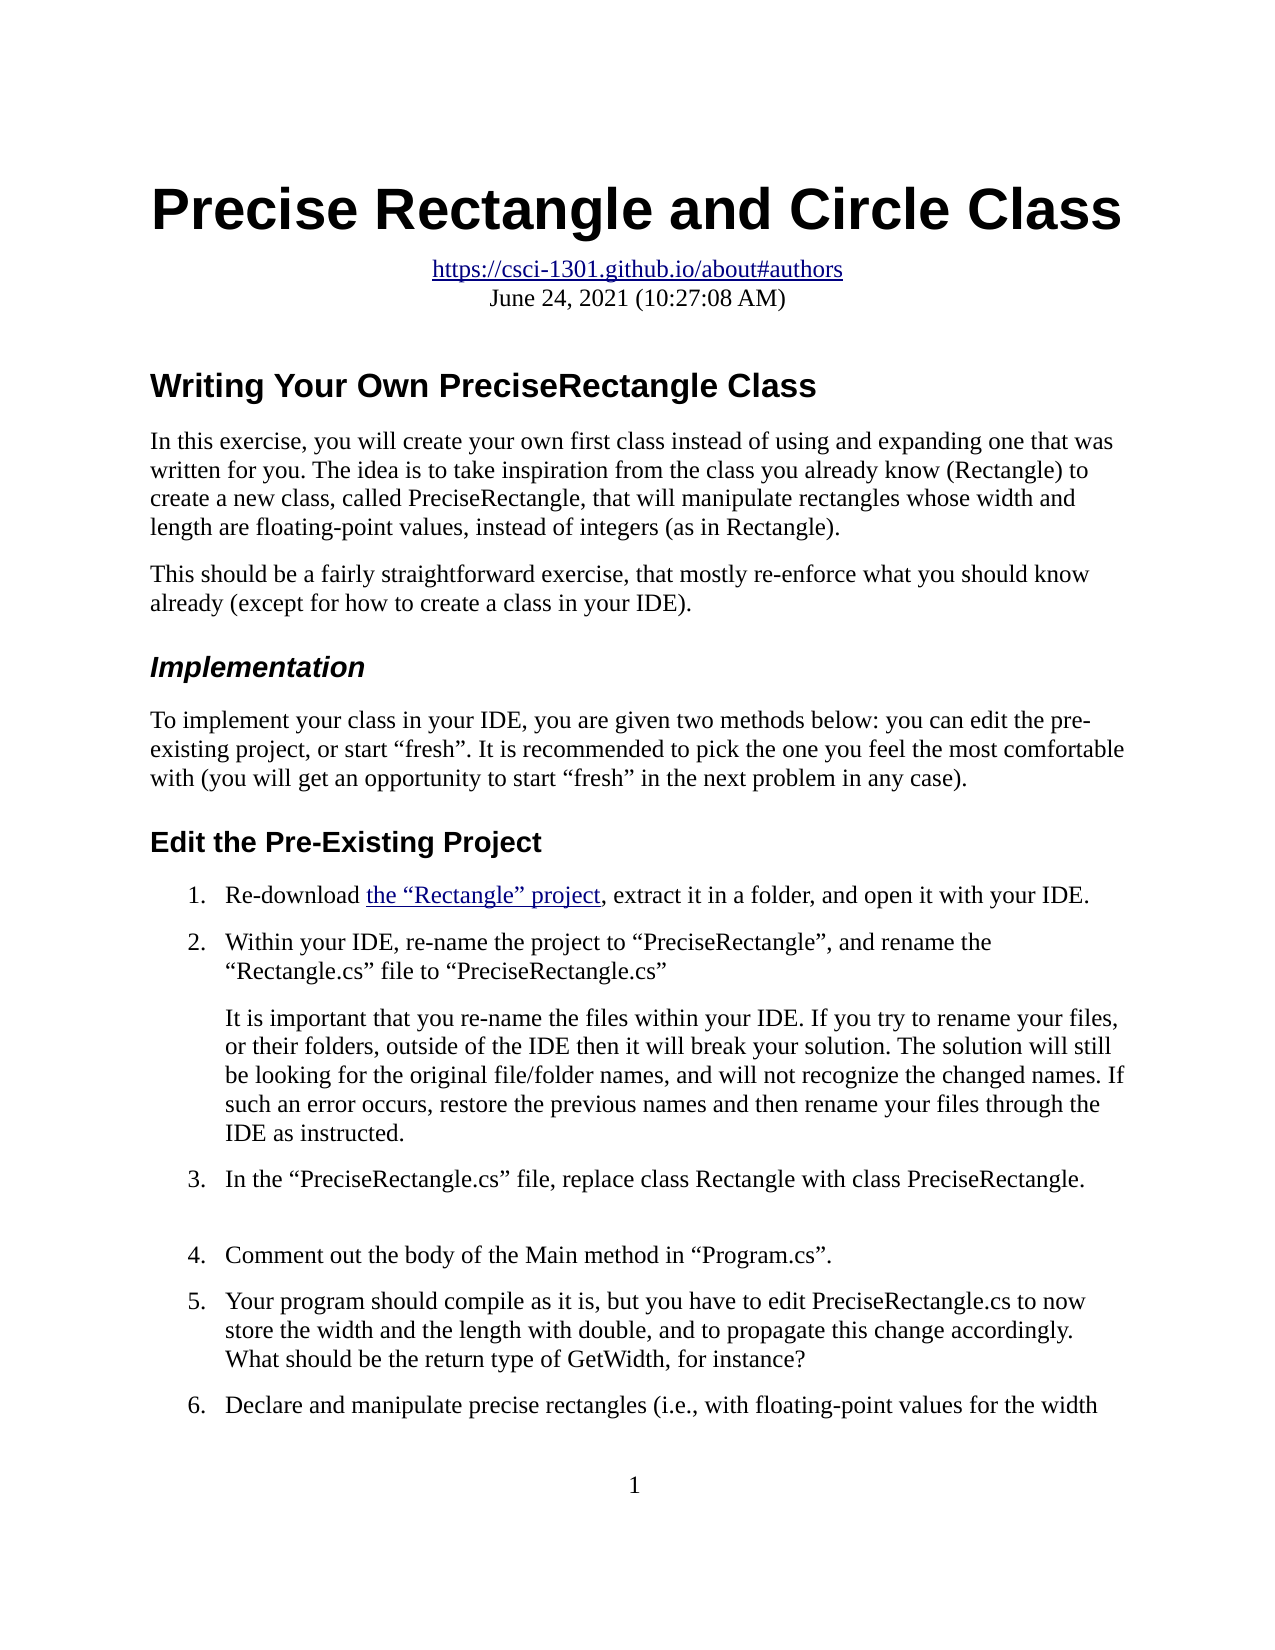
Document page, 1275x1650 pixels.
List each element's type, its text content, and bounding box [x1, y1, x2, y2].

list Within your IDE, re-name the project to “PreciseRectangle”, and rename the “Rectangle.cs” file to “PreciseRectangle.cs” [187, 927, 1125, 985]
text June 24, 2021 (10:27:08 AM) [150, 283, 1125, 312]
subtitle Writing Your Own PreciseRectangle Class [150, 366, 1125, 404]
list It is important that you re-name the files within your IDE. If you try to rename your files, or their folders, outside of the IDE then it will break your solution. The solution will still be looking for the original file/folder names, and will not recognize the changed names. If such an error occurs, restore the previous names and then rename your files through the IDE as instructed. [187, 1003, 1125, 1146]
text https://csci-1301.github.io/about#authors [150, 254, 1125, 283]
list Declare and manipulate precise rectangles (i.e., with floating-point values for the width [187, 1391, 1125, 1419]
list In the “PreciseRectangle.cs” file, replace class Rectangle with class PreciseRectangle. [187, 1164, 1125, 1222]
list Re-download the “Rectangle” project, extract it in a folder, and open it with your IDE. [187, 881, 1125, 909]
text In this exercise, you will create your own first class instead of using and expanding one that was written for you. The idea is to take inspiration from the class you already know (Rectangle) to create a new class, called PreciseRectangle, that will manipulate rectangles whose width and length are floating-point values, instead of integers (as in Rectangle). [150, 426, 1125, 541]
text To implement your class in your IDE, you are given two methods below: you can edit the pre-existing project, or start “fresh”. It is recommended to pick the one you feel the most comfortable with (you will get an opportunity to start “fresh” in the next problem in any case). [150, 705, 1125, 792]
title Precise Rectangle and Circle Class [150, 175, 1125, 242]
list Comment out the body of the Main method in “Program.cs”. [187, 1240, 1125, 1268]
text This should be a fairly straightforward exercise, that mostly re-enforce what you should know already (except for how to create a class in your IDE). [150, 559, 1125, 616]
subtitle Implementation [150, 650, 1125, 684]
list Your program should compile as it is, but you have to edit PreciseRectangle.cs to now store the width and the length with double, and to propagate this change accordingly. What should be the return type of GetWidth, for instance? [187, 1286, 1125, 1373]
subtitle Edit the Pre-Existing Project [150, 826, 1125, 859]
